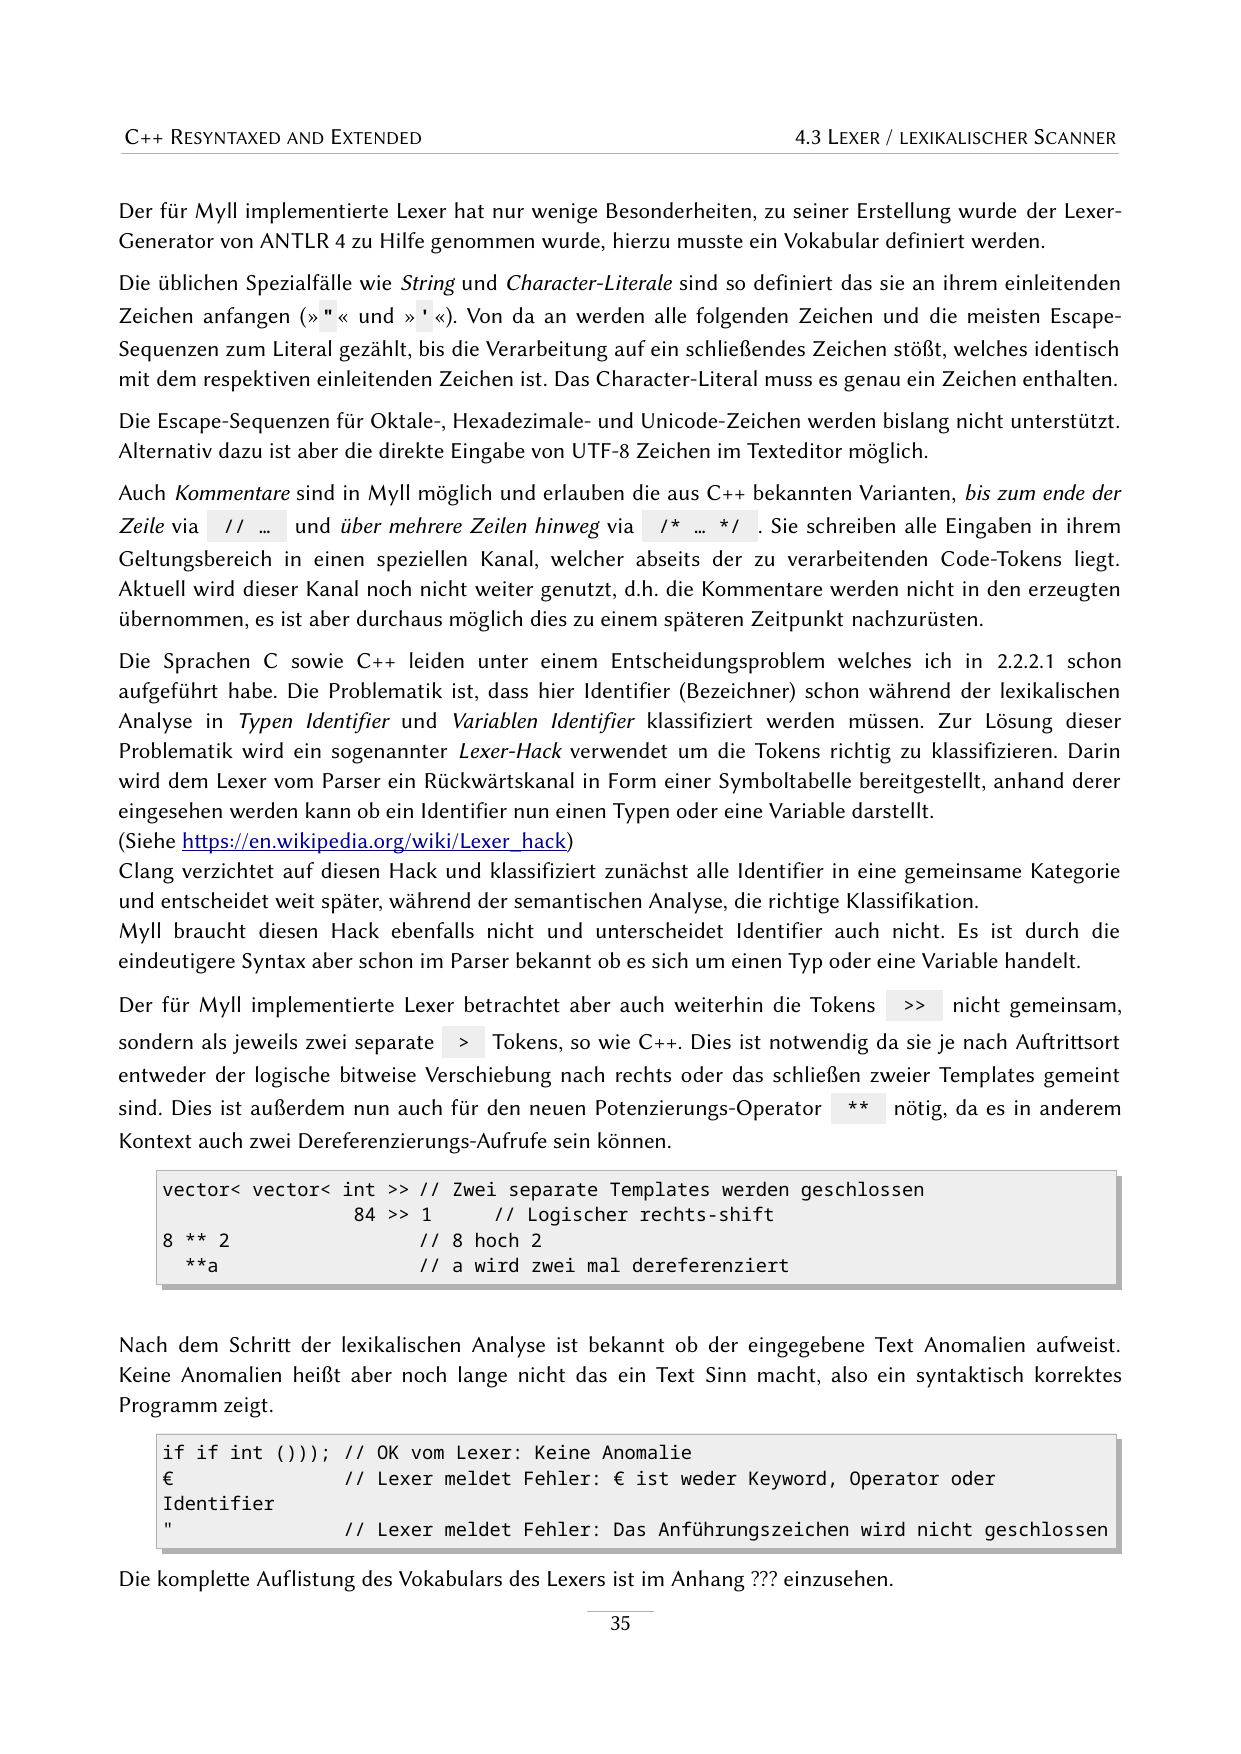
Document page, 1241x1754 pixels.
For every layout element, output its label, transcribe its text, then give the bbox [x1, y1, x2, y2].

text Der für Myll implementierte Lexer betrachtet aber auch weiterhin die Tokens >> nicht gemeinsam, sondern als jeweils zwei separate > Tokens, so wie C++. Dies ist notwendig da sie je nach Auftrittsort entweder der logische bitweise Verschiebung nach rechts oder das schließen zweier Templates gemeint sind. Dies ist außerdem nun auch für den neuen Potenzierungs-Operator ** nötig, da es in anderem Kontext auch zwei Dereferenzierungs-Aufrufe sein können. [118, 989, 1122, 1154]
text Die Escape-Sequenzen für Oktale-, Hexadezimale- und Unicode-Zeichen werden bislang nicht unterstützt. Alternativ dazu ist aber die direkte Eingabe von UTF-8 Zeichen im Texteditor möglich. [118, 408, 1122, 464]
text Nach dem Schritt der lexikalischen Analyse ist bekannt ob der eingegebene Text Anomalien aufweist. Keine Anomalien heißt aber noch lange nicht das ein Text Sinn macht, also ein syntaktisch korrektes Programm zeigt. [118, 1302, 1122, 1418]
text if if int ())); // OK vom Lexer: Keine Anomalie € // Lexer meldet Fehler: € ist weder Keyword, Operator oder Identifier " // Lexer meldet Fehler: Das Anführungszeichen wird nicht geschlossen [157, 1435, 1116, 1548]
text Die komplette Auflistung des Vokabulars des Lexers ist im Anhang ??? einzusehen. [118, 1565, 1122, 1592]
text Die üblichen Spezialfälle wie String und Character-Literale sind so definiert das sie an ihrem einleitenden Zeichen anfangen (»"« und »'«). Von da an werden alle folgenden Zeichen und die meisten Escape-Sequenzen zum Literal gezählt, bis die Verarbeitung auf ein schließendes Zeichen stößt, welches identisch mit dem respektiven einleitenden Zeichen ist. Das Character-Literal muss es genau ein Zeichen enthalten. [118, 269, 1122, 392]
text vector< vector< int >> // Zwei separate Templates werden geschlossen 84 >> 1 // Logischer rechts-shift 8 ** 2 // 8 hoch 2 **a // a wird zwei mal dereferenziert [157, 1171, 1116, 1284]
text Der für Myll implementierte Lexer hat nur wenige Besonderheiten, zu seiner Erstellung wurde der Lexer-Generator von ANTLR 4 zu Hilfe genommen wurde, hierzu musste ein Vokabular definiert werden. [118, 168, 1122, 254]
text Die Sprachen C sowie C++ leiden unter einem Entscheidungsproblem welches ich in 2.2.2.1 schon aufgeführt habe. Die Problematik ist, dass hier Identifier (Bezeichner) schon während der lexikalischen Analyse in Typen Identifier und Variablen Identifier klassifiziert werden müssen. Zur Lösung dieser Problematik wird ein sogenannter Lexer-Hack verwendet um die Tokens richtig zu klassifizieren. Darin wird dem Lexer vom Parser ein Rückwärtskanal in Form einer Symboltabelle bereitgestellt, anhand derer eingesehen werden kann ob ein Identifier nun einen Typen oder eine Variable darstellt. (Siehe https://en.wikipedia.org/wiki/Lexer_hack) Clang verzichtet auf diesen Hack und klassifiziert zunächst alle Identifier in eine gemeinsame Kategorie und entscheidet weit später, während der semantischen Analyse, die richtige Klassifikation. Myll braucht diesen Hack ebenfalls nicht und unterscheidet Identifier auch nicht. Es ist durch die eindeutigere Syntax aber schon im Parser bekannt ob es sich um einen Typ oder eine Variable handelt. [118, 648, 1122, 974]
text Auch Kommentare sind in Myll möglich und erlauben die aus C++ bekannten Varianten, bis zum ende der Zeile via // … und über mehrere Zeilen hinweg via /* … */ . Sie schreiben alle Eingaben in ihrem Geltungsbereich in einen speziellen Kanal, welcher abseits der zu verarbeitenden Code-Tokens liegt. Aktuell wird dieser Kanal noch nicht weiter genutzt, d.h. die Kommentare werden nicht in den erzeugten übernommen, es ist aber durchaus möglich dies zu einem späteren Zeitpunkt nachzurüsten. [118, 479, 1122, 632]
